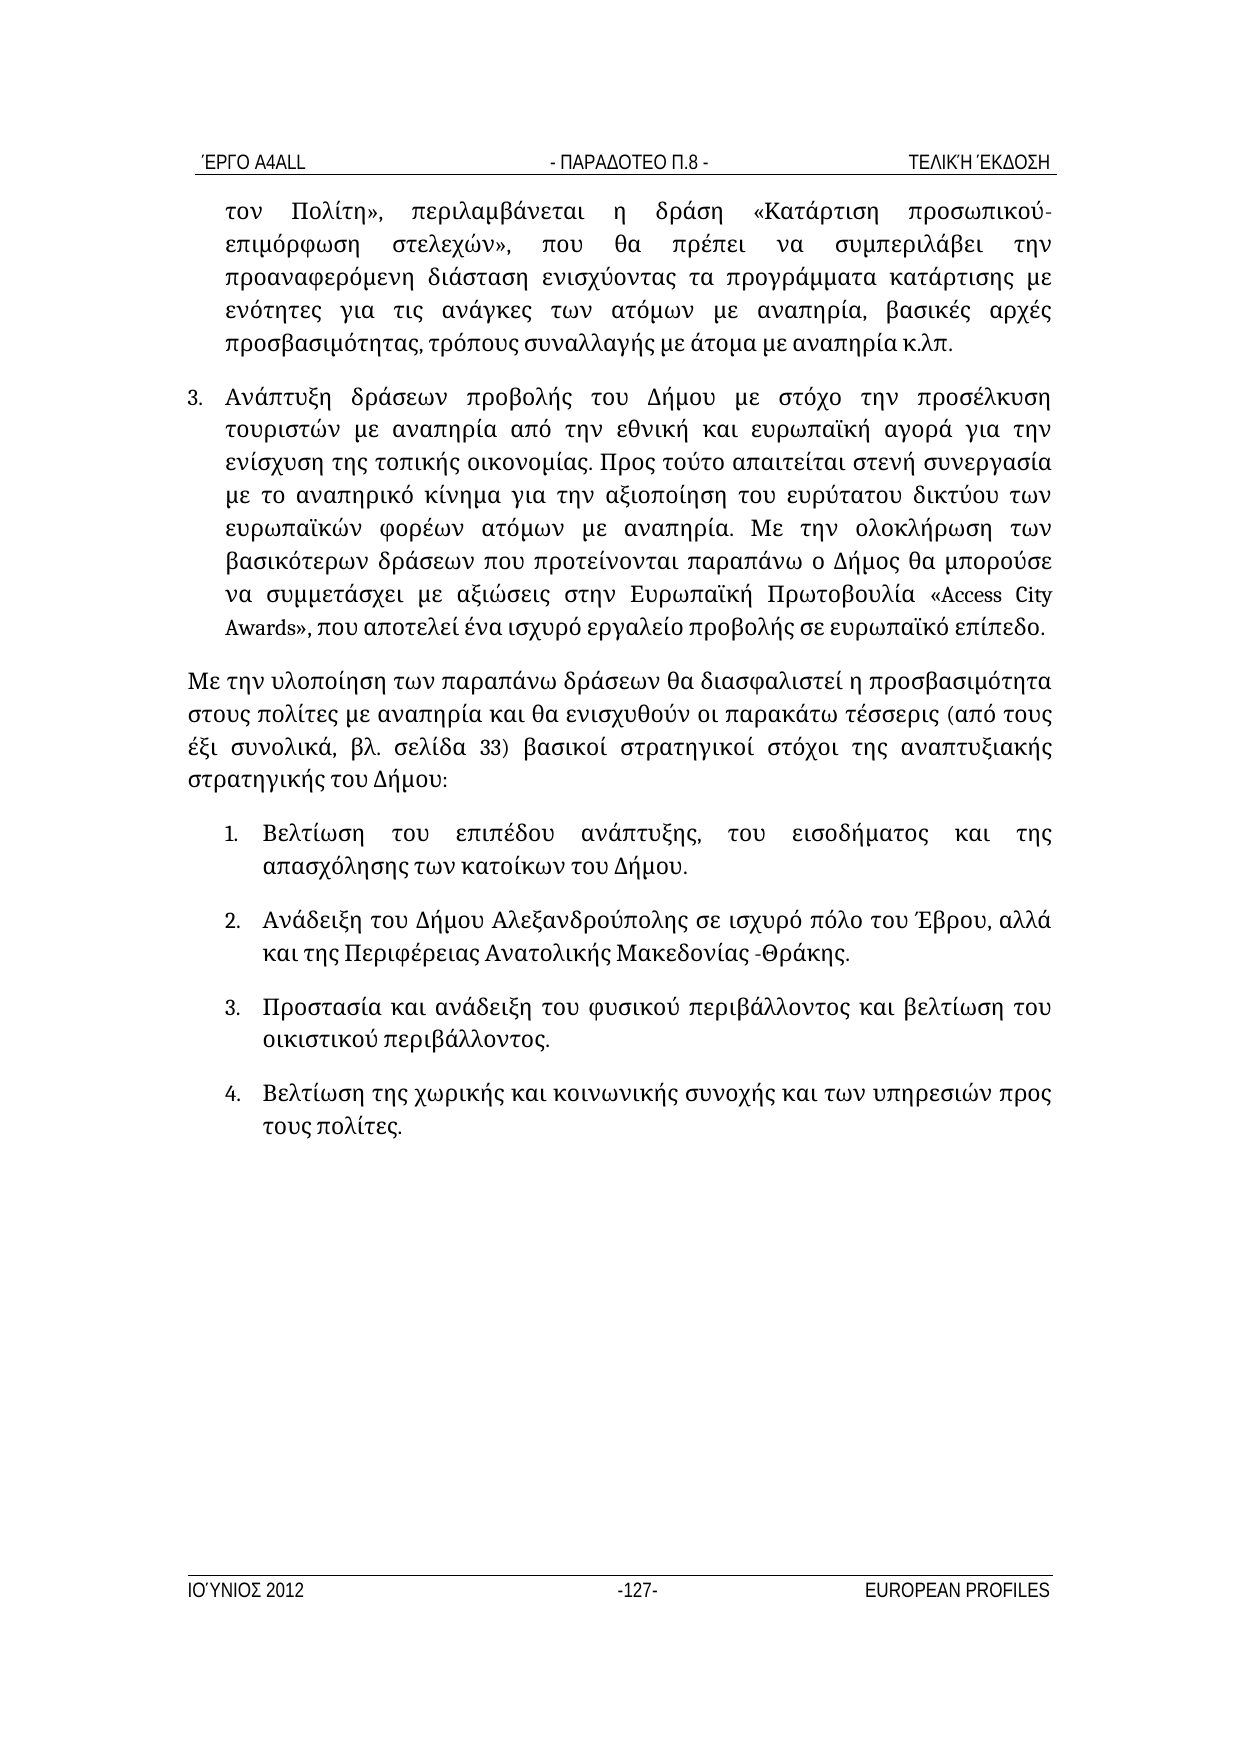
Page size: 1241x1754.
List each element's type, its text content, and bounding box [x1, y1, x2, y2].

list τον Πολίτη», περιλαμβάνεται η δράση «Κατάρτιση προσωπικού- επιμόρφωση στελεχών», που θα πρέπει να συμπεριλάβει την προαναφερόμενη διάσταση ενισχύοντας τα προγράμματα κατάρτισης με ενότητες για τις ανάγκες των ατόμων με αναπηρία, βασικές αρχές προσβασιμότητας, τρόπους συναλλαγής με άτομα με αναπηρία κ.λπ. [187, 199, 1053, 357]
list Ανάπτυξη δράσεων προβολής του Δήμου με στόχο την προσέλκυση τουριστών με αναπηρία από την εθνική και ευρωπαϊκή αγορά για την ενίσχυση της τοπικής οικονομίας. Προς τούτο απαιτείται στενή συνεργασία με το αναπηρικό κίνημα για την αξιοποίηση του ευρύτατου δικτύου των ευρωπαϊκών φορέων ατόμων με αναπηρία. Με την ολοκλήρωση των βασικότερων δράσεων που προτείνονται παραπάνω ο Δήμος θα μπορούσε να συμμετάσχει με αξιώσεις στην Ευρωπαϊκή Πρωτοβουλία «Access City Awards», που αποτελεί ένα ισχυρό εργαλείο προβολής σε ευρωπαϊκό επίπεδο. [187, 384, 1053, 641]
list Βελτίωση της χωρικής και κοινωνικής συνοχής και των υπηρεσιών προς τους πολίτες. [225, 1081, 1053, 1140]
text Με την υλοποίηση των παραπάνω δράσεων θα διασφαλιστεί η προσβασιμότητα στους πολίτες με αναπηρία και θα ενισχυθούν οι παρακάτω τέσσερις (από τους έξι συνολικά, βλ. σελίδα 32) βασικοί στρατηγικοί στόχοι της αναπτυξιακής στρατηγικής του Δήμου: [187, 668, 1053, 794]
list Ανάδειξη του Δήμου Αλεξανδρούπολης σε ισχυρό πόλο του Έβρου, αλλά και της Περιφέρειας Ανατολικής Μακεδονίας -Θράκης. [225, 908, 1053, 967]
list Προστασία και ανάδειξη του φυσικού περιβάλλοντος και βελτίωση του οικιστικού περιβάλλοντος. [225, 994, 1053, 1054]
list Βελτίωση του επιπέδου ανάπτυξης, του εισοδήματος και της απασχόλησης των κατοίκων του Δήμου. [225, 821, 1053, 880]
